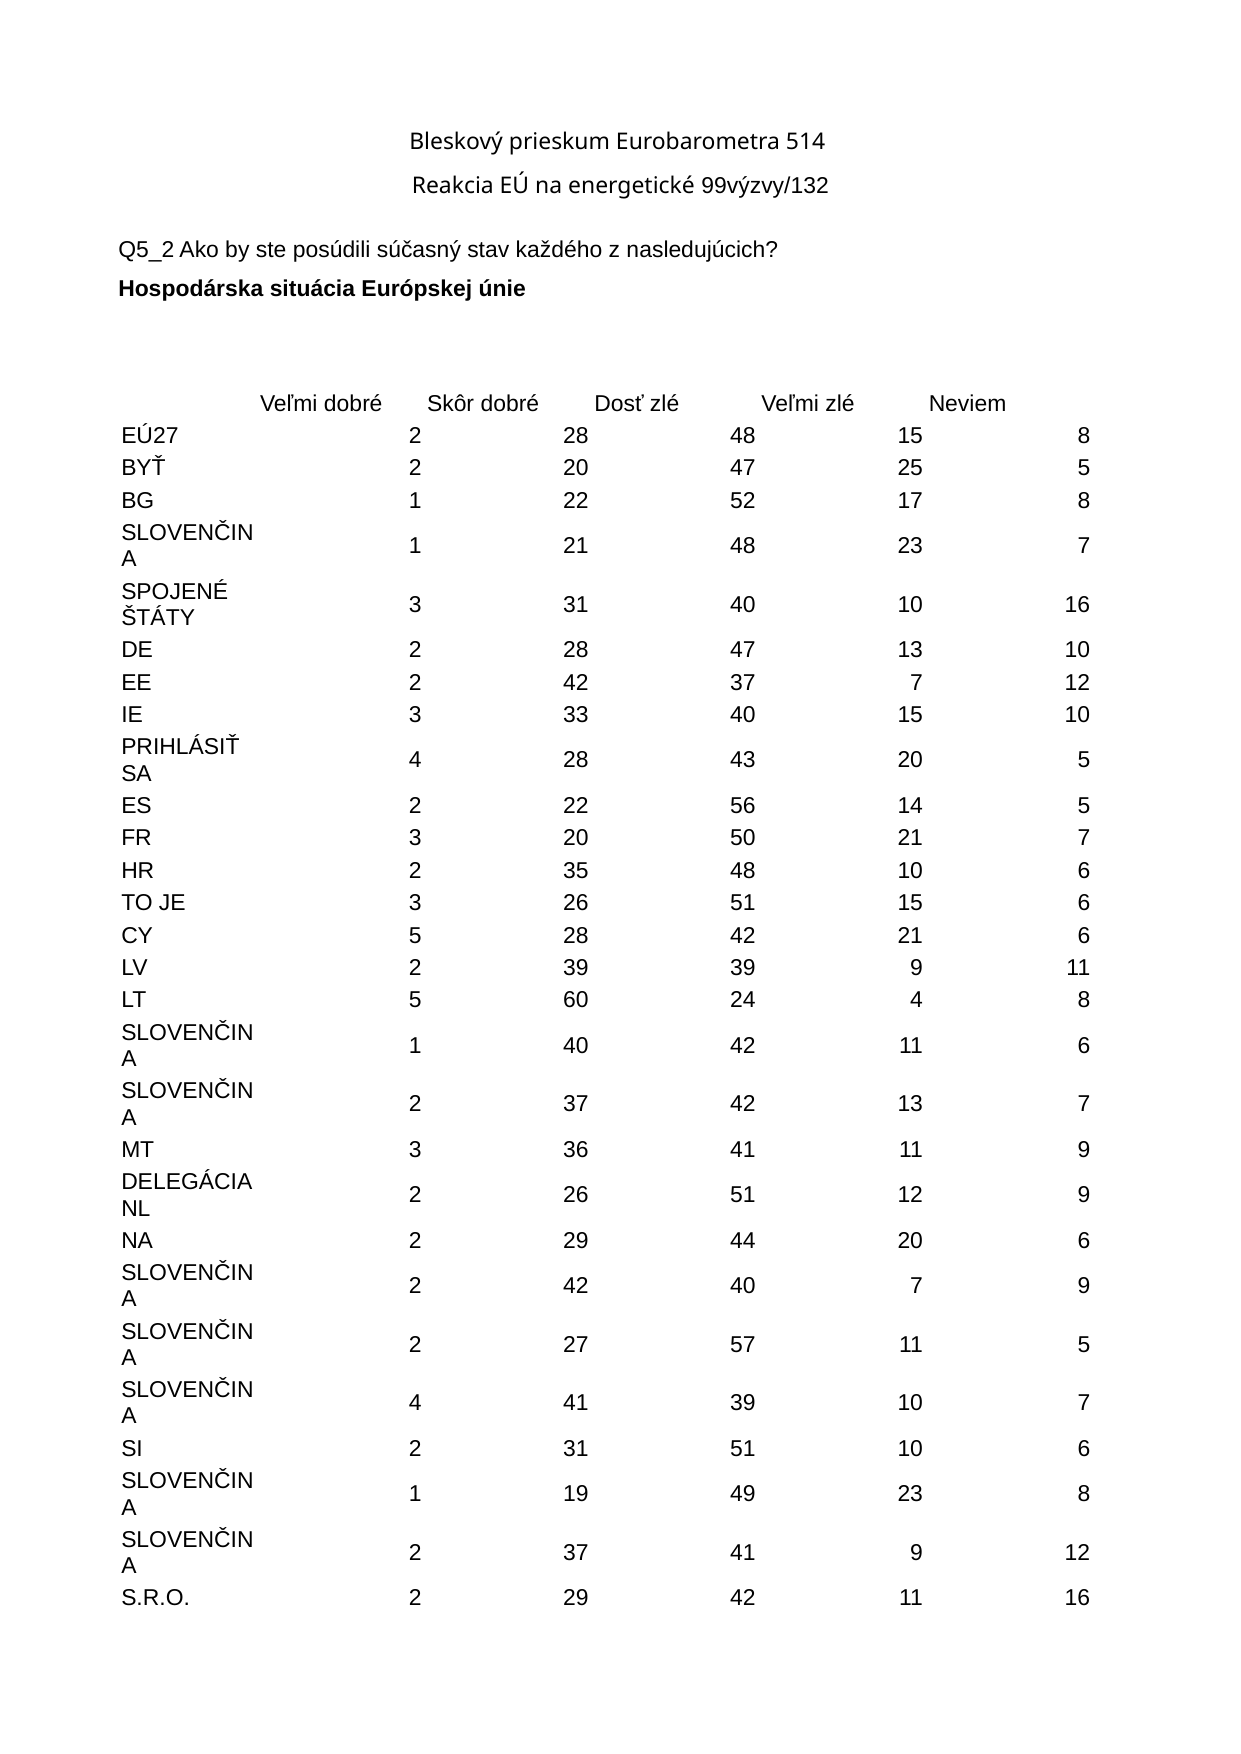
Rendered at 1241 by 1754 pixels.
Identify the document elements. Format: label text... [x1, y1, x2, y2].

table_header Dosť zlé [591, 387, 758, 419]
table_cell 7 [926, 821, 1093, 854]
table_cell 13 [758, 1074, 926, 1133]
table_cell 31 [424, 1432, 591, 1464]
text Q5_2 Ako by ste posúdili súčasný stav každého z nasledujúcich? [118, 236, 1122, 262]
table_cell 20 [758, 1224, 926, 1256]
table_cell 10 [758, 575, 926, 633]
table_cell 40 [591, 575, 758, 633]
table_cell 20 [424, 451, 591, 484]
table_cell 3 [257, 698, 424, 730]
table_cell 5 [257, 983, 424, 1016]
table_cell 51 [591, 1165, 758, 1224]
table_cell 16 [926, 575, 1093, 633]
table_cell 28 [424, 419, 591, 451]
table_cell SLOVENČINA [118, 1256, 257, 1315]
table_cell 4 [257, 730, 424, 789]
table_cell 37 [591, 666, 758, 698]
table_cell 6 [926, 1432, 1093, 1464]
table_cell 52 [591, 484, 758, 516]
table_cell 8 [926, 1464, 1093, 1523]
table_cell 11 [758, 1016, 926, 1074]
table_cell 43 [591, 730, 758, 789]
table_cell 25 [758, 451, 926, 484]
table_cell 2 [257, 1315, 424, 1373]
table_cell 6 [926, 886, 1093, 918]
table_cell FR [118, 821, 257, 854]
table_header Neviem [926, 387, 1093, 419]
table_cell 9 [926, 1256, 1093, 1315]
table_cell 21 [758, 821, 926, 854]
table_cell 22 [424, 789, 591, 821]
table_cell 28 [424, 919, 591, 951]
table_cell 6 [926, 1016, 1093, 1074]
table_cell 41 [591, 1133, 758, 1165]
table_cell SLOVENČINA [118, 516, 257, 575]
table_cell 21 [424, 516, 591, 575]
table_cell 22 [424, 484, 591, 516]
table_cell 13 [758, 633, 926, 666]
table_cell 5 [926, 730, 1093, 789]
table_cell 51 [591, 886, 758, 918]
table_cell 9 [758, 1523, 926, 1581]
table_cell 5 [257, 919, 424, 951]
table_cell 42 [591, 1016, 758, 1074]
table_cell ES [118, 789, 257, 821]
table_cell IE [118, 698, 257, 730]
table_cell 2 [257, 666, 424, 698]
table_cell 37 [424, 1074, 591, 1133]
table_cell 33 [424, 698, 591, 730]
table_cell 42 [591, 919, 758, 951]
table_cell 60 [424, 983, 591, 1016]
table_cell 49 [591, 1464, 758, 1523]
table_cell SPOJENÉ ŠTÁTY [118, 575, 257, 633]
table_cell 42 [591, 1074, 758, 1133]
table_cell 8 [926, 419, 1093, 451]
table_cell 48 [591, 854, 758, 886]
table_cell 11 [758, 1315, 926, 1373]
text Hospodárska situácia Európskej únie [118, 275, 1122, 302]
table_cell 2 [257, 1074, 424, 1133]
table_cell 10 [758, 854, 926, 886]
table_cell 11 [926, 951, 1093, 983]
table_cell 2 [257, 789, 424, 821]
table_cell 4 [257, 1373, 424, 1432]
table_cell 10 [758, 1432, 926, 1464]
table_cell 41 [591, 1523, 758, 1581]
table_cell 6 [926, 919, 1093, 951]
table_cell 1 [257, 1016, 424, 1074]
table_cell 7 [926, 1074, 1093, 1133]
table_cell 40 [591, 698, 758, 730]
table_cell 3 [257, 1133, 424, 1165]
table_cell 6 [926, 1224, 1093, 1256]
table_cell DE [118, 633, 257, 666]
table_cell 48 [591, 419, 758, 451]
table_cell 28 [424, 730, 591, 789]
table_cell 26 [424, 886, 591, 918]
table_cell 11 [758, 1133, 926, 1165]
table_cell 2 [257, 633, 424, 666]
table_cell 12 [758, 1165, 926, 1224]
table_cell 39 [591, 1373, 758, 1432]
table_cell 29 [424, 1581, 591, 1614]
table_cell 8 [926, 484, 1093, 516]
table_cell CY [118, 919, 257, 951]
table_cell 8 [926, 983, 1093, 1016]
table_cell MT [118, 1133, 257, 1165]
table_cell 44 [591, 1224, 758, 1256]
table_cell 12 [926, 1523, 1093, 1581]
table_cell DELEGÁCIA NL [118, 1165, 257, 1224]
table_cell 11 [758, 1581, 926, 1614]
table_cell 2 [257, 1581, 424, 1614]
table_cell 3 [257, 821, 424, 854]
table_cell 7 [758, 666, 926, 698]
table_cell 20 [758, 730, 926, 789]
table_cell 39 [591, 951, 758, 983]
table_cell 7 [926, 516, 1093, 575]
table_cell 3 [257, 886, 424, 918]
table_header Veľmi dobré [257, 387, 424, 419]
table_cell 6 [926, 854, 1093, 886]
table_cell 37 [424, 1523, 591, 1581]
table_cell 40 [591, 1256, 758, 1315]
table_cell 36 [424, 1133, 591, 1165]
table_cell SI [118, 1432, 257, 1464]
table_cell 40 [424, 1016, 591, 1074]
table_cell 5 [926, 451, 1093, 484]
table_cell 2 [257, 1165, 424, 1224]
table_cell SLOVENČINA [118, 1074, 257, 1133]
table_cell 15 [758, 419, 926, 451]
table_cell 23 [758, 1464, 926, 1523]
table_cell 19 [424, 1464, 591, 1523]
table_cell 9 [926, 1133, 1093, 1165]
table_cell EÚ27 [118, 419, 257, 451]
table_cell SLOVENČINA [118, 1523, 257, 1581]
table_cell 7 [926, 1373, 1093, 1432]
table_cell 1 [257, 516, 424, 575]
table_cell 1 [257, 484, 424, 516]
table_cell 42 [424, 666, 591, 698]
table_cell SLOVENČINA [118, 1373, 257, 1432]
table_cell 9 [758, 951, 926, 983]
table_cell S.R.O. [118, 1581, 257, 1614]
table_cell 10 [926, 633, 1093, 666]
table_cell 24 [591, 983, 758, 1016]
table_cell 12 [926, 666, 1093, 698]
table_cell 2 [257, 1523, 424, 1581]
table_cell 20 [424, 821, 591, 854]
table_cell LV [118, 951, 257, 983]
table_cell 2 [257, 1256, 424, 1315]
table_cell 48 [591, 516, 758, 575]
table_cell 41 [424, 1373, 591, 1432]
table_cell 3 [257, 575, 424, 633]
table_cell 47 [591, 451, 758, 484]
table_cell 2 [257, 951, 424, 983]
table_cell 2 [257, 1432, 424, 1464]
table_cell 28 [424, 633, 591, 666]
table_cell 2 [257, 419, 424, 451]
table_cell 10 [926, 698, 1093, 730]
table_cell EE [118, 666, 257, 698]
table_cell HR [118, 854, 257, 886]
table_cell 51 [591, 1432, 758, 1464]
table_cell 2 [257, 451, 424, 484]
table_cell 29 [424, 1224, 591, 1256]
table_cell 4 [758, 983, 926, 1016]
table_cell 9 [926, 1165, 1093, 1224]
table_cell SLOVENČINA [118, 1464, 257, 1523]
table_cell 5 [926, 1315, 1093, 1373]
table_cell 26 [424, 1165, 591, 1224]
table_header [118, 387, 257, 419]
table_cell 17 [758, 484, 926, 516]
table_cell 23 [758, 516, 926, 575]
table_cell 16 [926, 1581, 1093, 1614]
table_cell LT [118, 983, 257, 1016]
table_cell 42 [424, 1256, 591, 1315]
table_cell PRIHLÁSIŤ SA [118, 730, 257, 789]
table_cell 7 [758, 1256, 926, 1315]
table_cell 15 [758, 886, 926, 918]
table_cell 10 [758, 1373, 926, 1432]
table_cell SLOVENČINA [118, 1016, 257, 1074]
table_cell 42 [591, 1581, 758, 1614]
table_cell 50 [591, 821, 758, 854]
table_cell 56 [591, 789, 758, 821]
table_cell TO JE [118, 886, 257, 918]
table_cell 47 [591, 633, 758, 666]
table_cell BG [118, 484, 257, 516]
table_cell 14 [758, 789, 926, 821]
table_cell NA [118, 1224, 257, 1256]
table_cell 39 [424, 951, 591, 983]
table_cell 27 [424, 1315, 591, 1373]
table_cell BYŤ [118, 451, 257, 484]
table_cell 15 [758, 698, 926, 730]
table_cell 1 [257, 1464, 424, 1523]
table_cell 2 [257, 854, 424, 886]
table_cell 5 [926, 789, 1093, 821]
table_cell 57 [591, 1315, 758, 1373]
table_cell 35 [424, 854, 591, 886]
table_cell 21 [758, 919, 926, 951]
table_cell 2 [257, 1224, 424, 1256]
table_header Veľmi zlé [758, 387, 926, 419]
table_header Skôr dobré [424, 387, 591, 419]
table_cell 31 [424, 575, 591, 633]
table_cell SLOVENČINA [118, 1315, 257, 1373]
